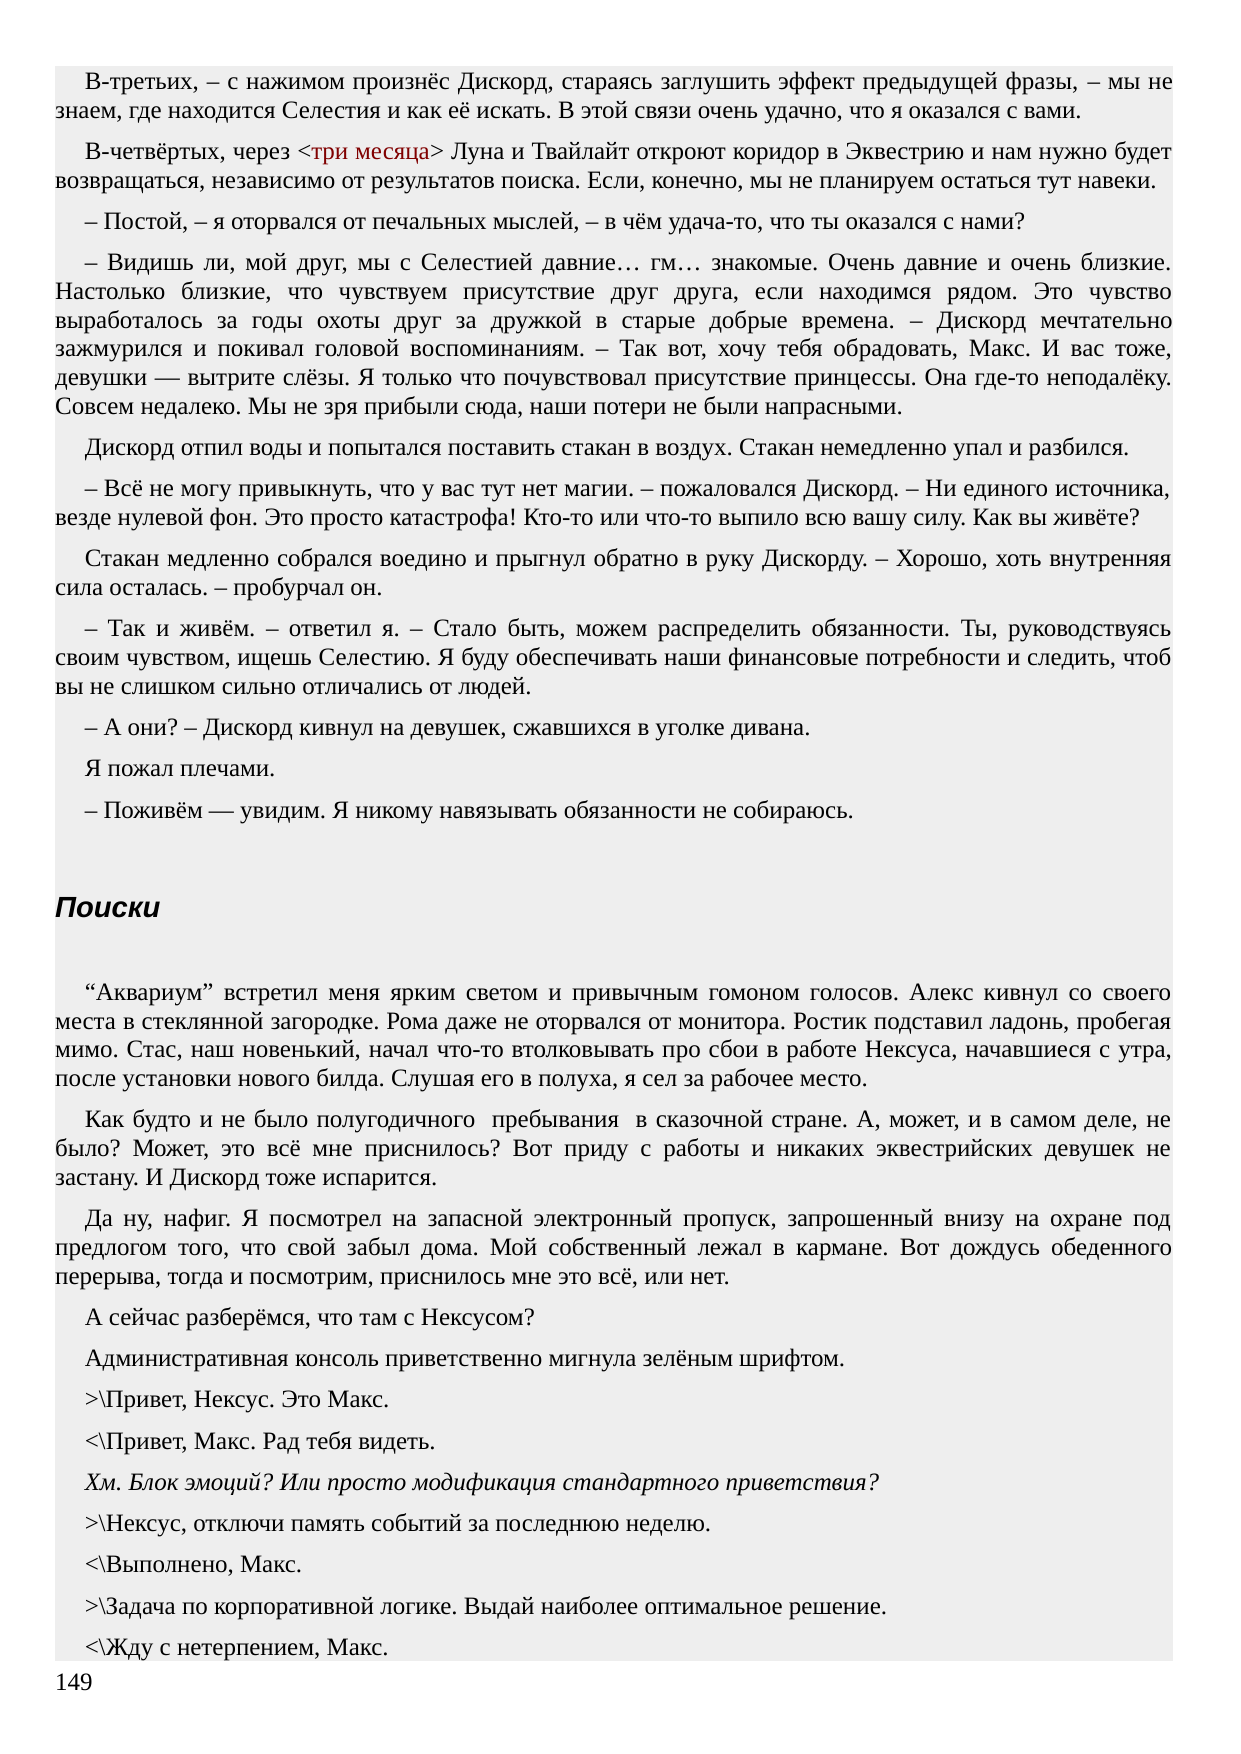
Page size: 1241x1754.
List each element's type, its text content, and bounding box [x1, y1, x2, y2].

text Как будто и не было полугодичного пребывания в сказочной стране. А, может, и в самом деле, не было? Может, это всё мне приснилось? Вот приду с работы и никаких эквестрийских девушек не застану. И Дискорд тоже испарится. [55, 1104, 1173, 1191]
text Хм. Блок эмоций? Или просто модификация стандартного приветствия? [55, 1467, 1173, 1496]
text – Всё не могу привыкнуть, что у вас тут нет магии. – пожаловался Дискорд. – Ни единого источника, везде нулевой фон. Это просто катастрофа! Кто-то или что-то выпило всю вашу силу. Как вы живёте? [55, 473, 1173, 531]
text А сейчас разберёмся, что там с Нексусом? [55, 1302, 1173, 1331]
text >\Привет, Нексус. Это Макс. [55, 1384, 1173, 1413]
subtitle Поиски [55, 890, 1173, 923]
text – Видишь ли, мой друг, мы с Селестией давние… гм… знакомые. Очень давние и очень близкие. Настолько близкие, что чувствуем присутствие друг друга, если находимся рядом. Это чувство выработалось за годы охоты друг за дружкой в старые добрые времена. – Дискорд мечтательно зажмурился и покивал головой воспоминаниям. – Так вот, хочу тебя обрадовать, Макс. И вас тоже, девушки — вытрите слёзы. Я только что почувствовал присутствие принцессы. Она где-то неподалёку. Совсем недалеко. Мы не зря прибыли сюда, наши потери не были напрасными. [55, 247, 1173, 420]
text Административная консоль приветственно мигнула зелёным шрифтом. [55, 1343, 1173, 1372]
text Да ну, нафиг. Я посмотрел на запасной электронный пропуск, запрошенный внизу на охране под предлогом того, что свой забыл дома. Мой собственный лежал в кармане. Вот дождусь обеденного перерыва, тогда и посмотрим, приснилось мне это всё, или нет. [55, 1203, 1173, 1289]
text – Так и живём. – ответил я. – Стало быть, можем распределить обязанности. Ты, руководствуясь своим чувством, ищешь Селестию. Я буду обеспечивать наши финансовые потребности и следить, чтоб вы не слишком сильно отличались от людей. [55, 613, 1173, 700]
text – Поживём — увидим. Я никому навязывать обязанности не собираюсь. [55, 795, 1173, 823]
text >\Нексус, отключи память событий за последнюю неделю. [55, 1508, 1173, 1537]
text – Постой, – я оторвался от печальных мыслей, – в чём удача-то, что ты оказался с нами? [55, 206, 1173, 235]
text В-четвёртых, через <три месяца> Луна и Твайлайт откроют коридор в Эквестрию и нам нужно будет возвращаться, независимо от результатов поиска. Если, конечно, мы не планируем остаться тут навеки. [55, 136, 1173, 193]
text Стакан медленно собрался воедино и прыгнул обратно в руку Дискорду. – Хорошо, хоть внутренняя сила осталась. – пробурчал он. [55, 543, 1173, 601]
text Дискорд отпил воды и попытался поставить стакан в воздух. Стакан немедленно упал и разбился. [55, 432, 1173, 461]
text >\Задача по корпоративной логике. Выдай наиболее оптимальное решение. [55, 1591, 1173, 1619]
text <\Привет, Макс. Рад тебя видеть. [55, 1426, 1173, 1454]
text <\Жду с нетерпением, Макс. [55, 1632, 1173, 1661]
text <\Выполнено, Макс. [55, 1549, 1173, 1578]
text – А они? – Дискорд кивнул на девушек, сжавшихся в уголке дивана. [55, 712, 1173, 741]
text Я пожал плечами. [55, 753, 1173, 782]
text “Аквариум” встретил меня ярким светом и привычным гомоном голосов. Алекс кивнул со своего места в стеклянной загородке. Рома даже не оторвался от монитора. Ростик подставил ладонь, пробегая мимо. Стас, наш новенький, начал что-то втолковывать про сбои в работе Нексуса, начавшиеся с утра, после установки нового билда. Слушая его в полуха, я сел за рабочее место. [55, 977, 1173, 1092]
text В-третьих, – с нажимом произнёс Дискорд, стараясь заглушить эффект предыдущей фразы, – мы не знаем, где находится Селестия и как её искать. В этой связи очень удачно, что я оказался с вами. [55, 66, 1173, 123]
